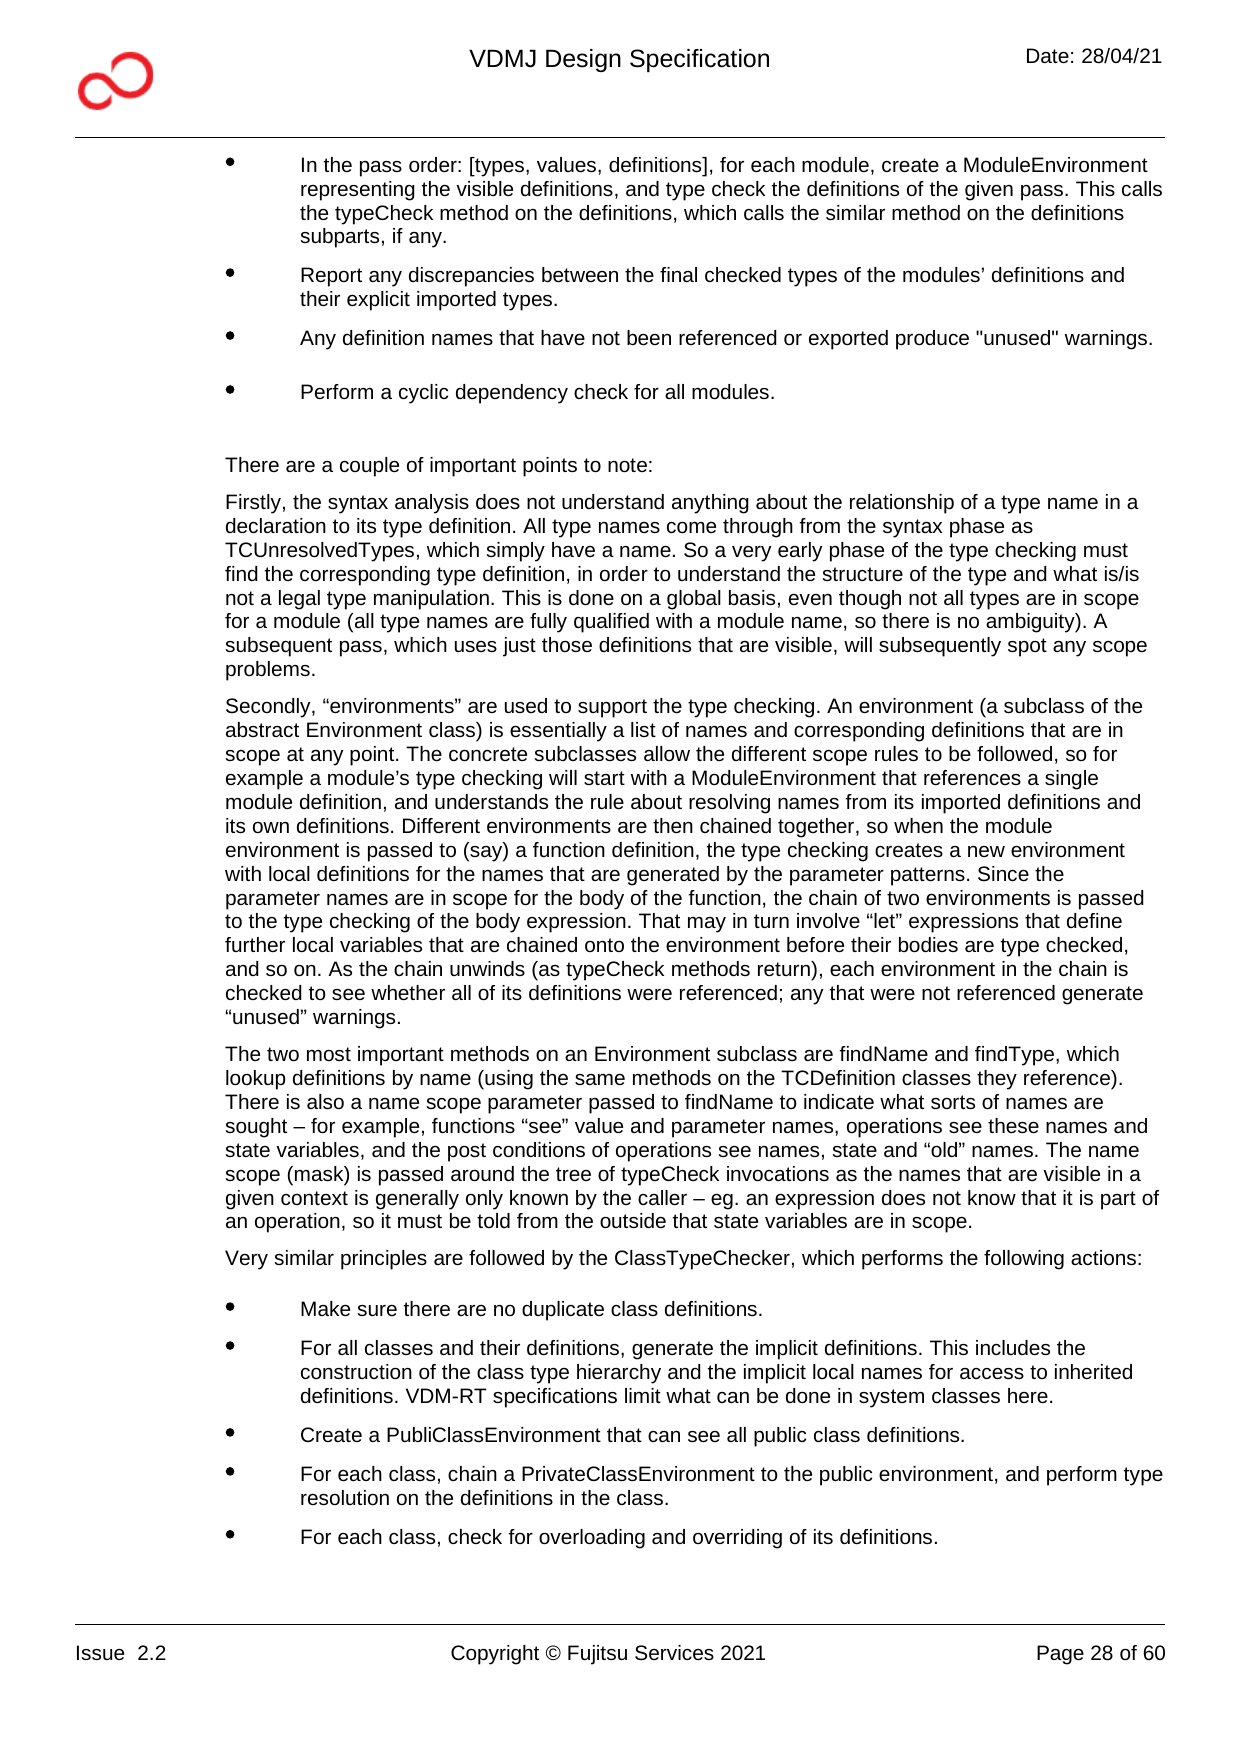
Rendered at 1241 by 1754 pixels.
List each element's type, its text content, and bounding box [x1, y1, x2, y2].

list For all classes and their definitions, generate the implicit definitions. This includes the construction of the class type hierarchy and the implicit local names for access to inherited definitions. VDM-RT specifications limit what can be done in system classes here. [225, 1337, 1165, 1408]
text Secondly, “environments” are used to support the type checking. An environment (a subclass of the abstract Environment class) is essentially a list of names and corresponding definitions that are in scope at any point. The concrete subclasses allow the different scope rules to be followed, so for example a module’s type checking will start with a ModuleEnvironment that references a single module definition, and understands the rule about resolving names from its imported definitions and its own definitions. Different environments are then chained together, so when the module environment is passed to (say) a function definition, the type checking creates a new environment with local definitions for the names that are generated by the parameter patterns. Since the parameter names are in scope for the body of the function, the chain of two environments is passed to the type checking of the body expression. That may in turn involve “let” expressions that define further local variables that are chained onto the environment before their bodies are type checked, and so on. As the chain unwinds (as typeCheck methods return), each environment in the chain is checked to see whether all of its definitions were referenced; any that were not referenced generate “unused” warnings. [225, 694, 1165, 1029]
list In the pass order: [types, values, definitions], for each module, create a ModuleEnvironment representing the visible definitions, and type check the definitions of the given pass. This calls the typeCheck method on the definitions, which calls the similar method on the definitions subparts, if any. [225, 153, 1165, 249]
list For each class, check for overloading and overriding of its definitions. [225, 1525, 1165, 1549]
picture [78, 44, 153, 120]
list Create a PubliClassEnvironment that can see all public class definitions. [225, 1423, 1165, 1447]
list Any definition names that have not been referenced or exported produce "unused" warnings. [225, 327, 1165, 351]
list Perform a cyclic dependency check for all modules. [225, 381, 1165, 404]
text The two most important methods on an Environment subclass are findName and findType, which lookup definitions by name (using the same methods on the TCDefinition classes they reference). There is also a name scope parameter passed to findName to indicate what sorts of names are sought – for example, functions “see” value and parameter names, operations see these names and state variables, and the post conditions of operations see names, state and “old” names. The name scope (mask) is passed around the tree of typeCheck invocations as the names that are visible in a given context is generally only known by the caller – eg. an expression does not know that it is part of an operation, so it must be told from the outside that state variables are in scope. [225, 1042, 1165, 1234]
text Very similar principles are followed by the ClassTypeChecker, which performs the following actions: [225, 1246, 1165, 1270]
text There are a couple of important points to note: [225, 453, 1165, 477]
list Make sure there are no duplicate class definitions. [225, 1298, 1165, 1322]
text Firstly, the syntax analysis does not understand anything about the relationship of a type name in a declaration to its type definition. All type names come through from the syntax phase as TCUnresolvedTypes, which simply have a name. So a very early phase of the type checking must find the corresponding type definition, in order to understand the structure of the type and what is/is not a legal type manipulation. This is done on a global basis, even though not all types are in scope for a module (all type names are fully qualified with a module name, so there is no ambiguity). A subsequent pass, which uses just those definitions that are visible, will subsequently spot any scope problems. [225, 490, 1165, 682]
list For each class, chain a PrivateClassEnvironment to the public environment, and perform type resolution on the definitions in the class. [225, 1462, 1165, 1510]
list Report any discrepancies between the final checked types of the modules’ definitions and their explicit imported types. [225, 264, 1165, 312]
